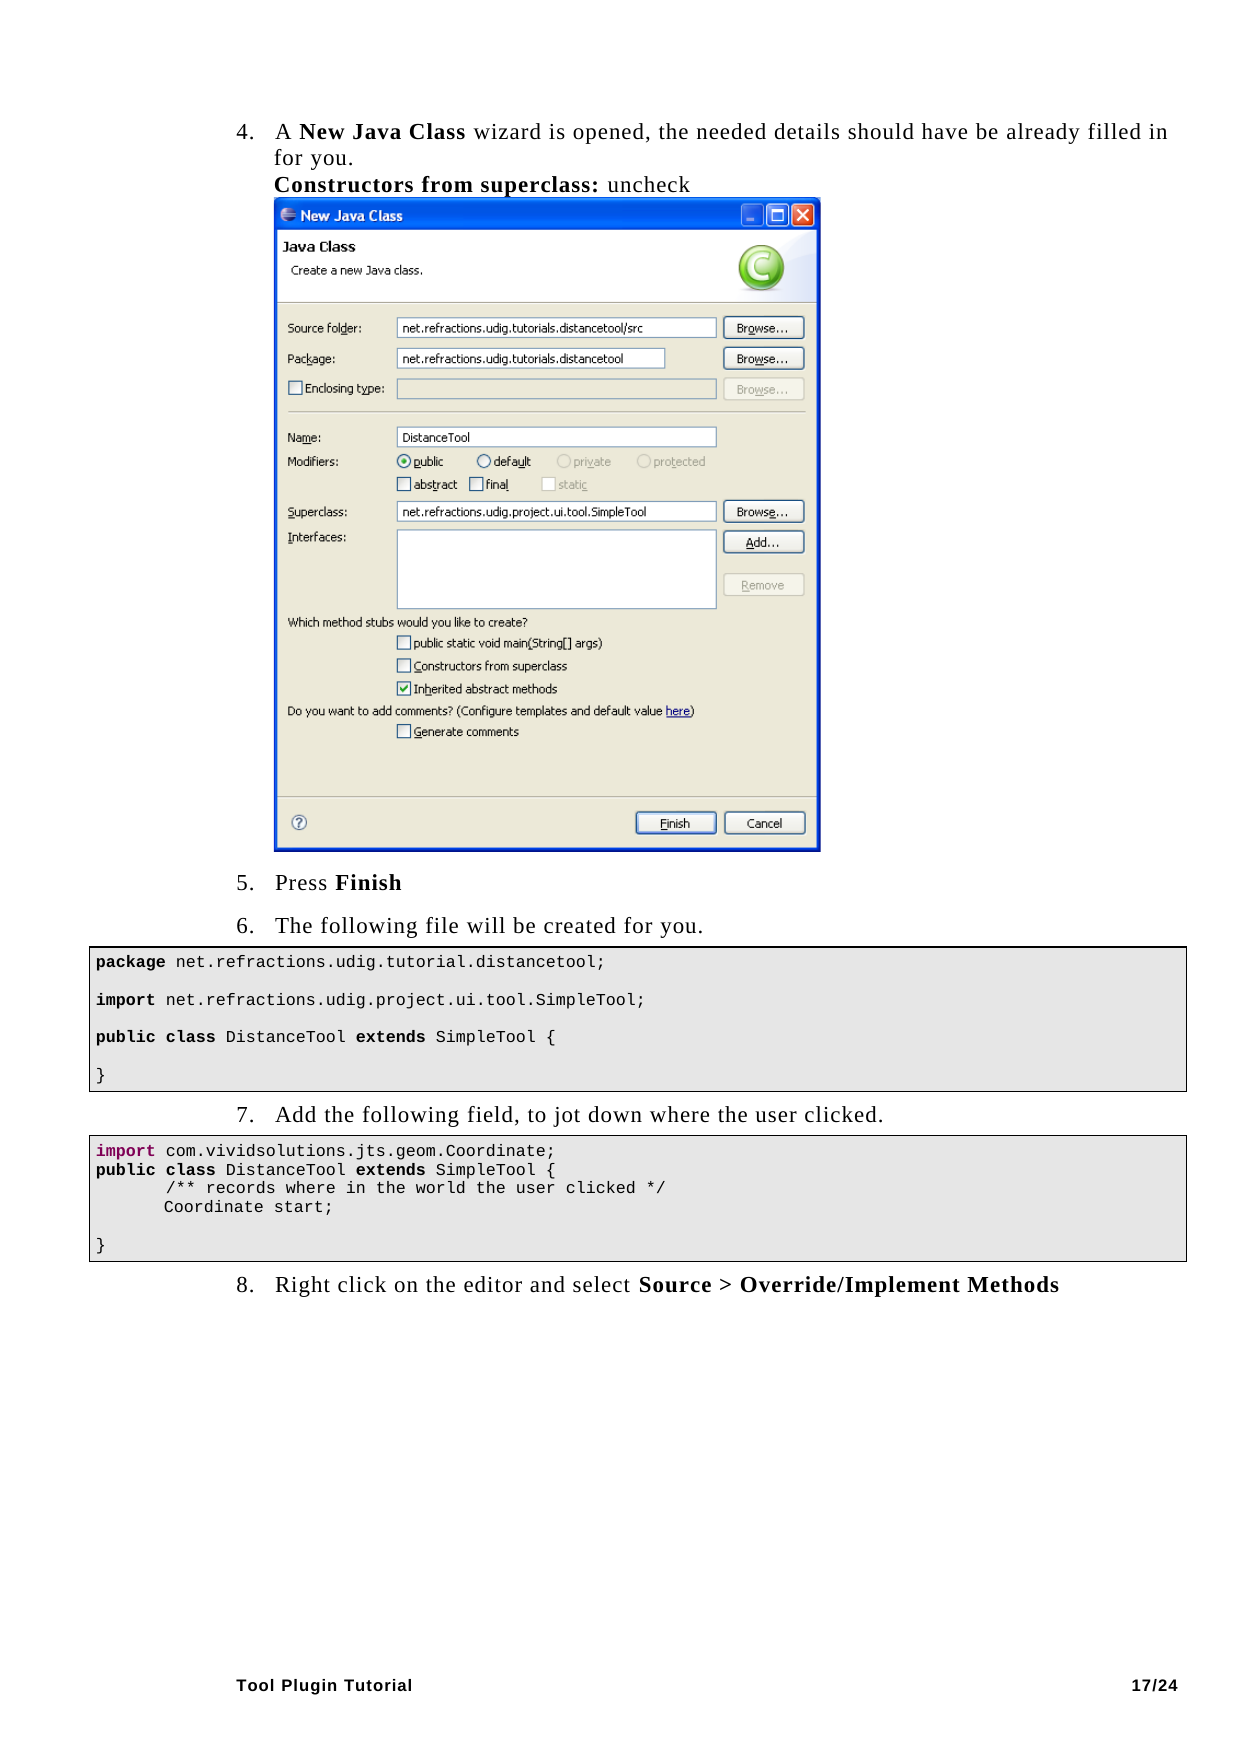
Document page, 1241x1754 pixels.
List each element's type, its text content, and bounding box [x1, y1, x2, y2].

list Press Finish [236, 869, 1181, 895]
picture [273, 197, 821, 852]
text } [90, 1059, 1186, 1091]
list Add the following field, to jot down where the user clicked. [236, 1101, 1181, 1127]
text /** records where in the world the user clicked */ Coordinate start; [90, 1173, 1186, 1230]
list A New Java Class wizard is opened, the needed details should have be already filled in for you. Constructors from superclass: uncheck [236, 118, 1181, 197]
text public class DistanceTool extends SimpleTool { [90, 1022, 1186, 1041]
text import net.refractions.udig.project.ui.tool.SimpleTool; [90, 984, 1186, 1003]
text import com.vividsolutions.jts.geom.Coordinate; public class DistanceTool extends SimpleTool { [90, 1136, 1186, 1173]
text package net.refractions.udig.tutorial.distancetool; [90, 948, 1186, 965]
text } [90, 1230, 1186, 1261]
list Right click on the editor and select Source > Override/Implement Methods [236, 1271, 1181, 1297]
list The following file will be created for you. [236, 912, 1181, 938]
